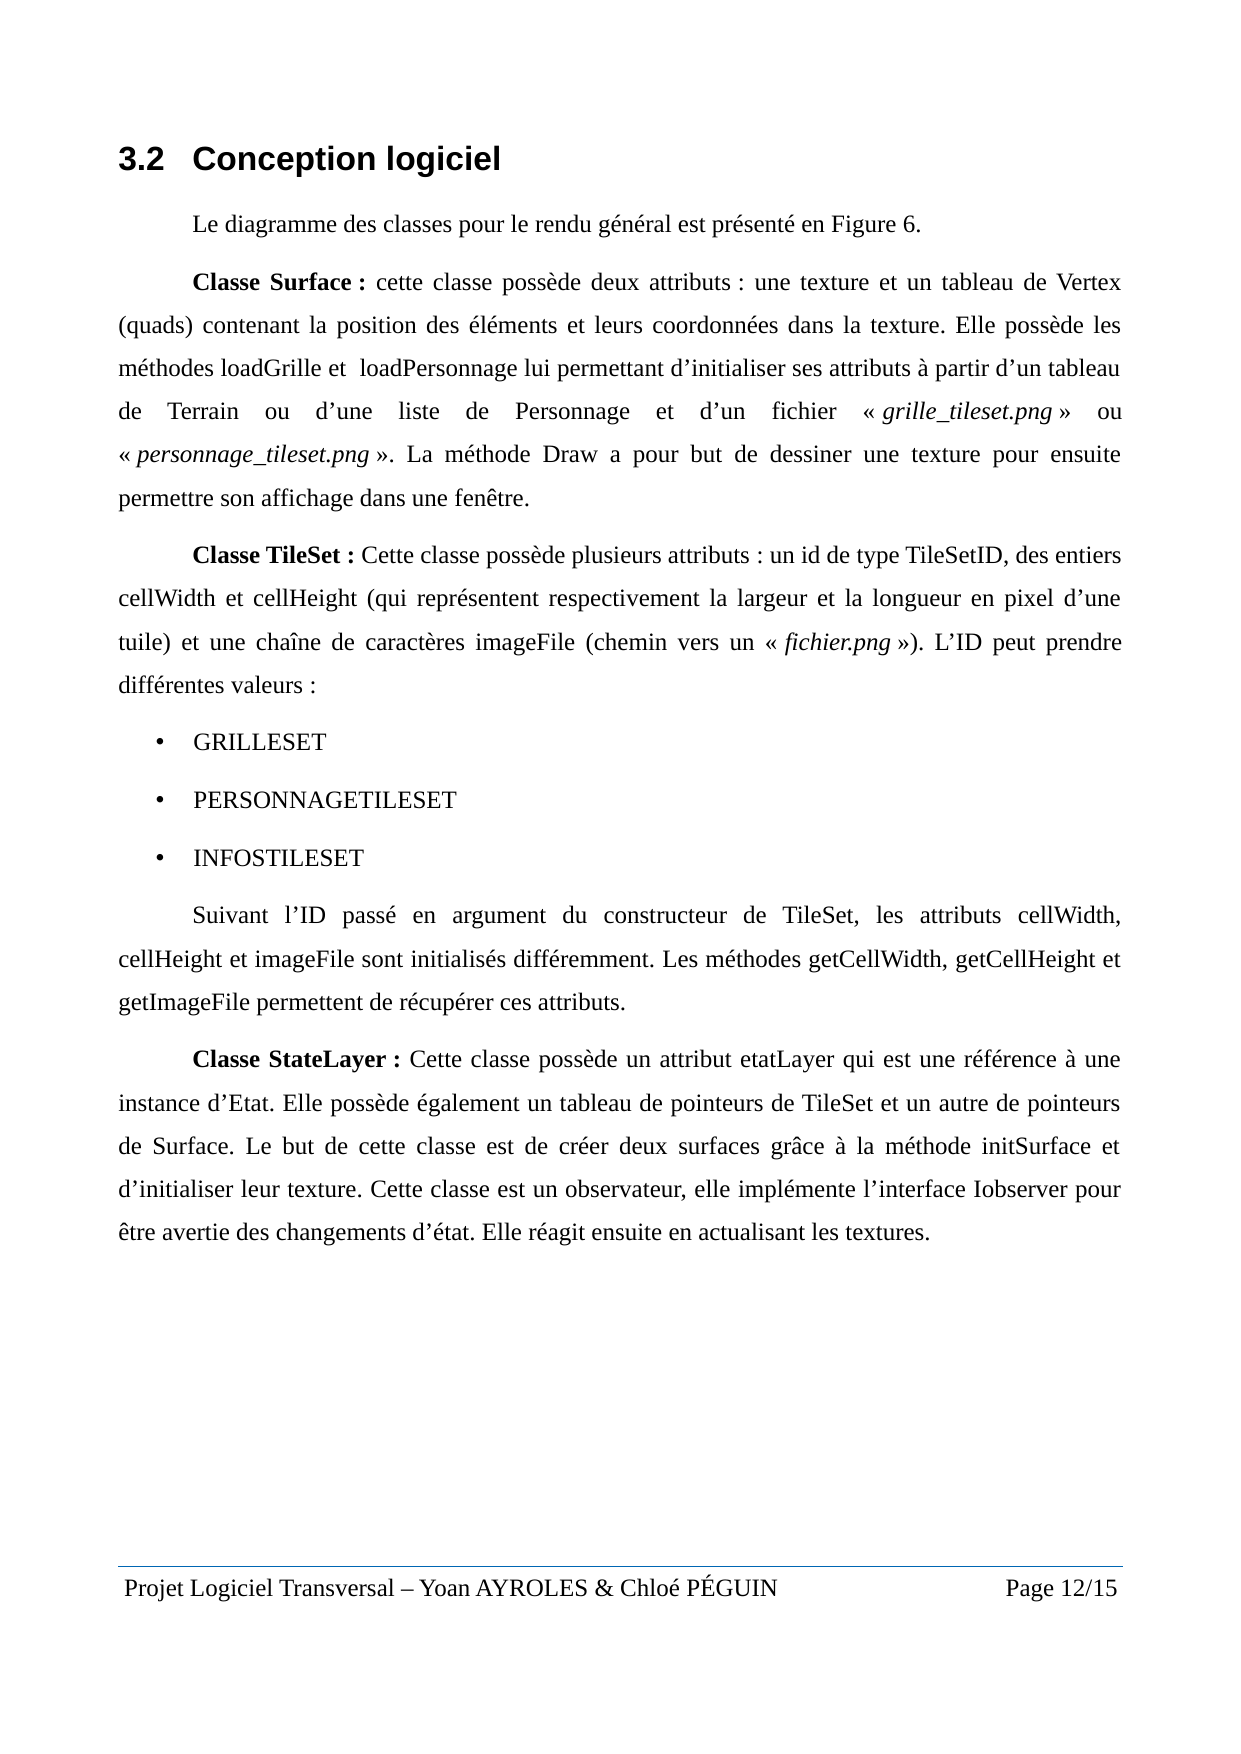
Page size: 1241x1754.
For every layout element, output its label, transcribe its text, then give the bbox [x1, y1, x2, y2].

text Suivant l’ID passé en argument du constructeur de TileSet, les attributs cellWidth, cellHeight et imageFile sont initialisés différemment. Les méthodes getCellWidth, getCellHeight et getImageFile permettent de récupérer ces attributs. [118, 901, 1122, 1016]
list GRILLESET [156, 727, 1122, 756]
text Classe StateLayer : Cette classe possède un attribut etatLayer qui est une référence à une instance d’Etat. Elle possède également un tableau de pointeurs de TileSet et un autre de pointeurs de Surface. Le but de cette classe est de créer deux surfaces grâce à la méthode initSurface et d’initialiser leur texture. Cette classe est un observateur, elle implémente l’interface Iobserver pour être avertie des changements d’état. Elle réagit ensuite en actualisant les textures. [118, 1044, 1122, 1246]
text Le diagramme des classes pour le rendu général est présenté en Figure 6. [118, 209, 1122, 238]
text Classe Surface : cette classe possède deux attributs : une texture et un tableau de Vertex (quads) contenant la position des éléments et leurs coordonnées dans la texture. Elle possède les méthodes loadGrille et loadPersonnage lui permettant d’initialiser ses attributs à partir d’un tableau de Terrain ou d’une liste de Personnage et d’un fichier « grille_tileset.png » ou « personnage_tileset.png ». La méthode Draw a pour but de dessiner une texture pour ensuite permettre son affichage dans une fenêtre. [118, 267, 1122, 511]
list INFOSTILESET [156, 843, 1122, 872]
list PERSONNAGETILESET [156, 785, 1122, 814]
text Classe TileSet : Cette classe possède plusieurs attributs : un id de type TileSetID, des entiers cellWidth et cellHeight (qui représentent respectivement la largeur et la longueur en pixel d’une tuile) et une chaîne de caractères imageFile (chemin vers un « fichier.png »). L’ID peut prendre différentes valeurs : [118, 540, 1122, 698]
subtitle Conception logiciel [118, 139, 1122, 178]
